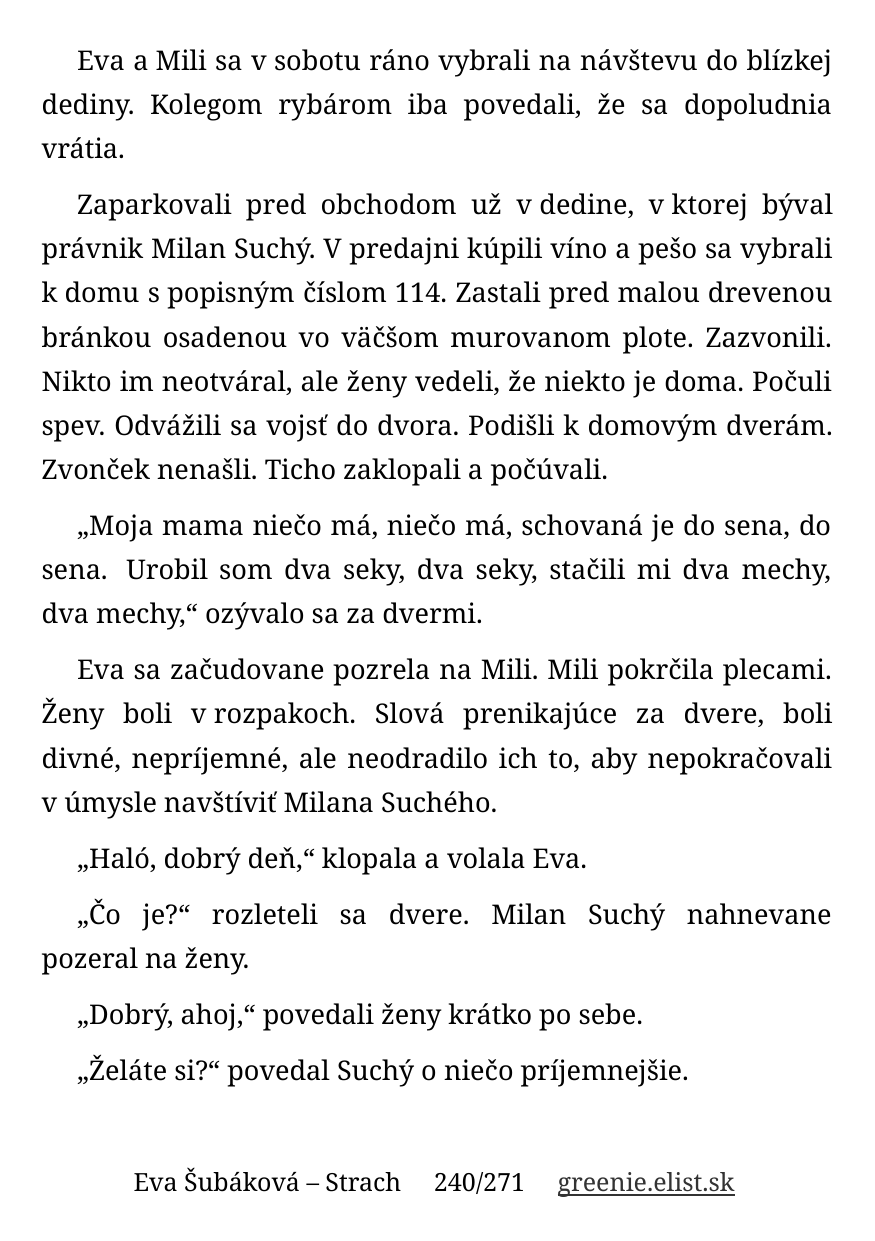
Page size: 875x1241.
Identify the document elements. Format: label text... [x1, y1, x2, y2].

text „Moja mama niečo má, niečo má, schovaná je do sena, do sena. Urobil som dva seky, dva seky, stačili mi dva mechy, dva mechy,“ ozývalo sa za dvermi. [41, 507, 833, 632]
text Eva sa začudovane pozrela na Mili. Mili pokrčila plecami. Ženy boli v rozpakoch. Slová prenikajúce za dvere, boli divné, nepríjemné, ale neodradilo ich to, aby nepokračovali v úmysle navštíviť Milana Suchého. [41, 651, 833, 820]
text Zaparkovali pred obchodom už v dedine, v ktorej býval právnik Milan Suchý. V predajni kúpili víno a pešo sa vybrali k domu s popisným číslom 114. Zastali pred malou drevenou bránkou osadenou vo väčšom murovanom plote. Zazvonili. Nikto im neotváral, ale ženy vedeli, že niekto je doma. Počuli spev. Odvážili sa vojsť do dvora. Podišli k domovým dverám. Zvonček nenašli. Ticho zaklopali a počúvali. [41, 186, 833, 487]
text Eva a Mili sa v sobotu ráno vybrali na návštevu do blízkej dediny. Kolegom rybárom iba povedali, že sa dopoludnia vrátia. [41, 41, 833, 167]
text „Haló, dobrý deň,“ klopala a volala Eva. [41, 839, 833, 876]
text „Dobrý, ahoj,“ povedali ženy krátko po sebe. [41, 995, 833, 1032]
text „Želáte si?“ povedal Suchý o niečo príjemnejšie. [41, 1051, 833, 1088]
text „Čo je?“ rozleteli sa dvere. Milan Suchý nahnevane pozeral na ženy. [41, 895, 833, 976]
